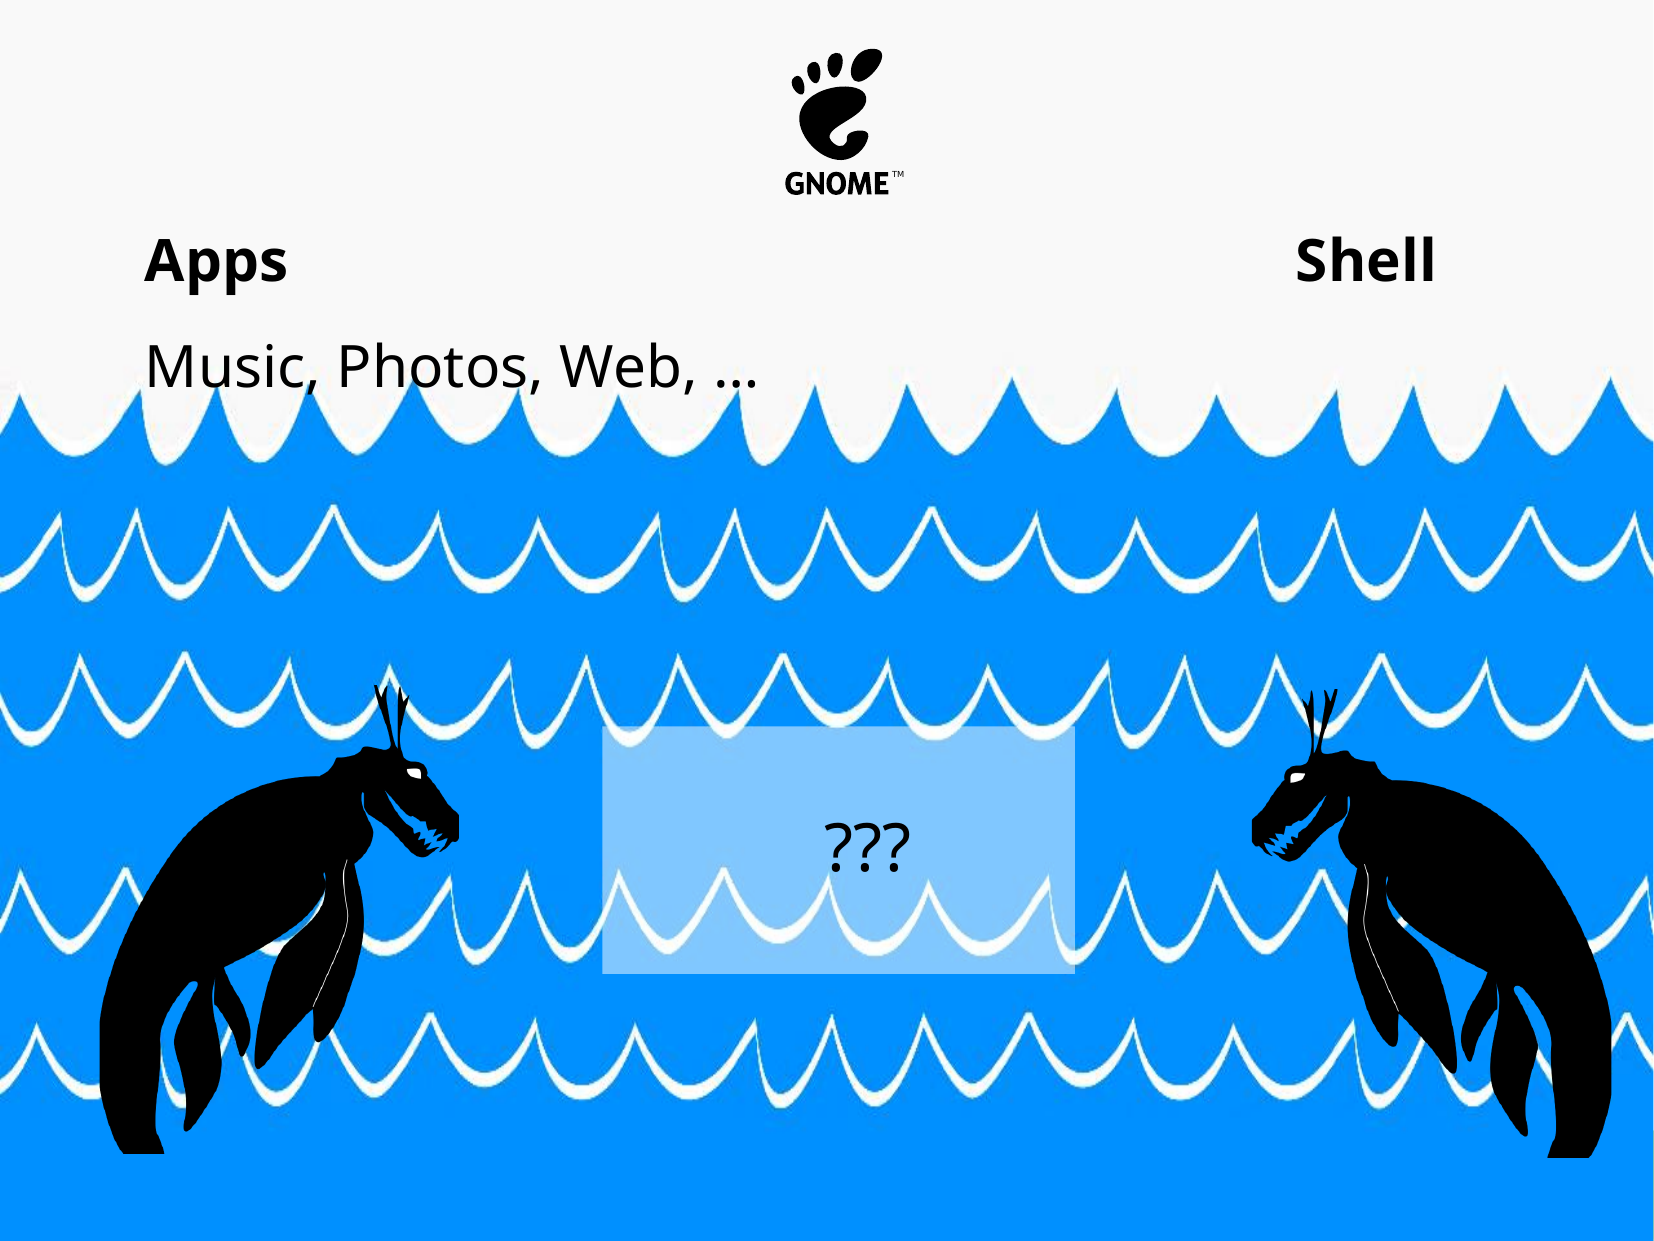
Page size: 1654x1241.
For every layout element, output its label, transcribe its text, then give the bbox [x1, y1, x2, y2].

text_box ??? [602, 726, 1075, 964]
picture [0, 0, 1654, 1241]
list Apps Shell Music, Photos, Web, … [82, 218, 1571, 408]
